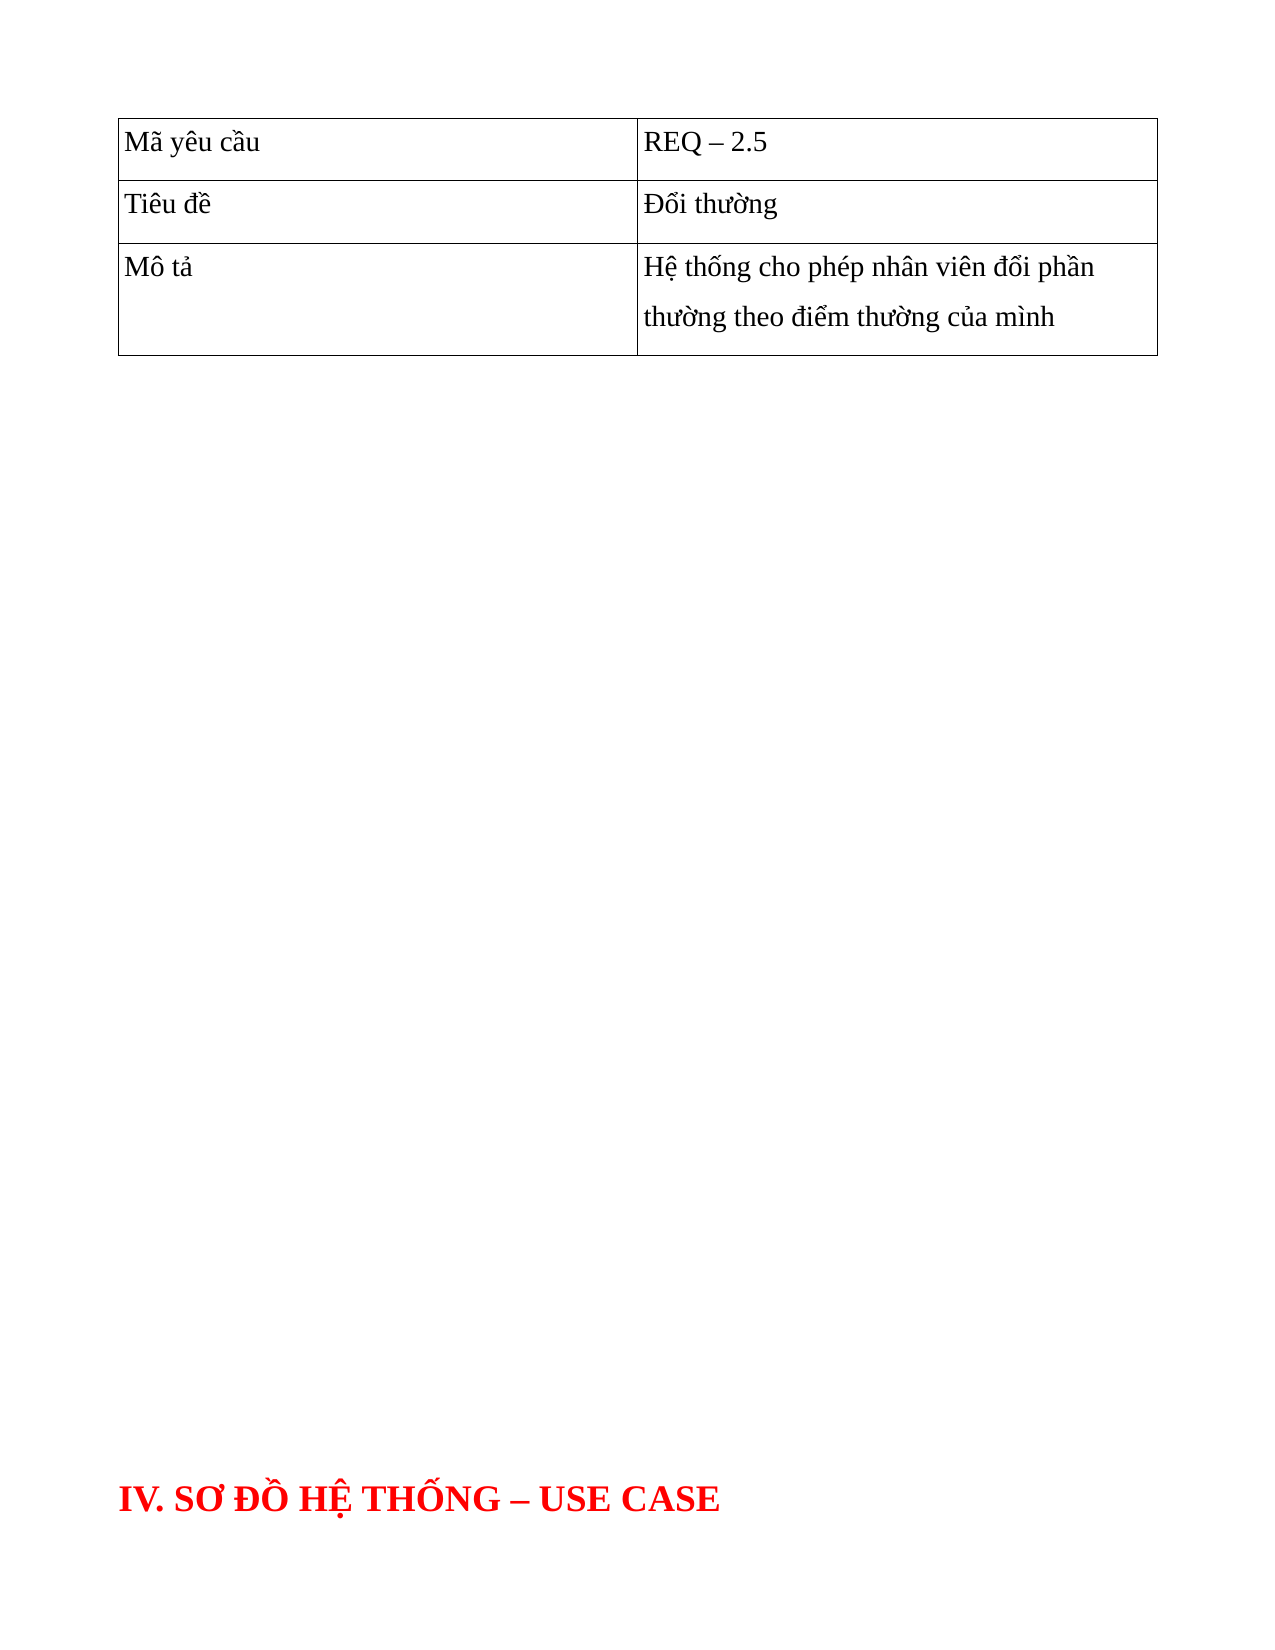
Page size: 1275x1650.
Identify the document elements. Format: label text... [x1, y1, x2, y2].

table_header Mã yêu cầu [119, 119, 637, 180]
table_cell Mô tả [119, 244, 637, 355]
table_cell Hệ thống cho phép nhân viên đổi phần thường theo điểm thường của mình [638, 244, 1157, 355]
table_cell Đổi thường [638, 181, 1157, 242]
text IV. SƠ ĐỒ HỆ THỐNG – USE CASE [118, 1477, 1157, 1520]
table_cell Tiêu đề [119, 181, 637, 242]
table_header REQ – 2.5 [638, 119, 1157, 180]
